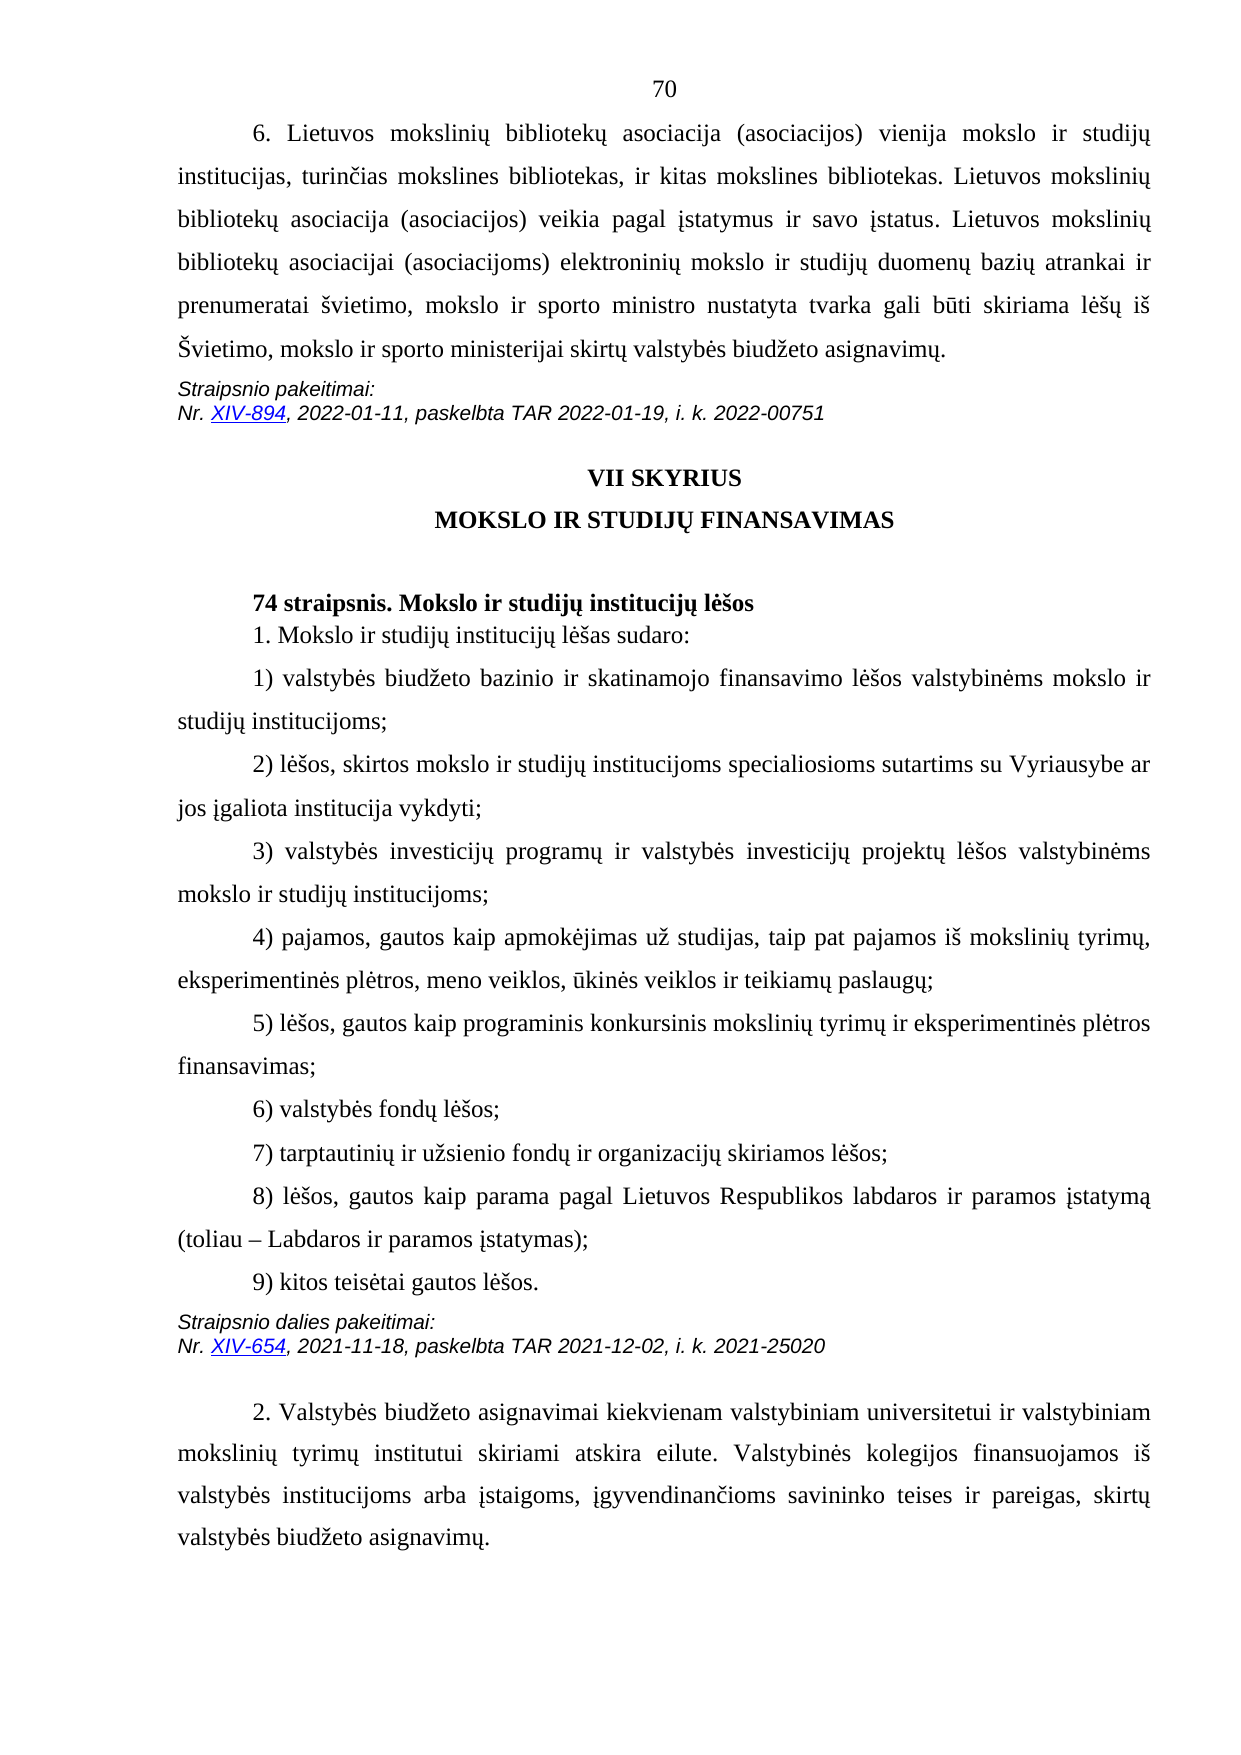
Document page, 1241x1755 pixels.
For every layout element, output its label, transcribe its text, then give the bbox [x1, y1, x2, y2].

text 7) tarptautinių ir užsienio fondų ir organizacijų skiriamos lėšos; [177, 1138, 1152, 1166]
text 6) valstybės fondų lėšos; [177, 1094, 1152, 1123]
text 1. Mokslo ir studijų institucijų lėšas sudaro: [177, 620, 1152, 649]
text VII SKYRIUS [177, 453, 1152, 495]
text Nr. XIV-654, 2021-11-18, paskelbta TAR 2021-12-02, i. k. 2021-25020 [177, 1334, 1152, 1358]
text 74 straipsnis. Mokslo ir studijų institucijų lėšos [177, 578, 1152, 620]
text Straipsnio dalies pakeitimai: [177, 1310, 1152, 1334]
text 2. Valstybės biudžeto asignavimai kiekvienam valstybiniam universitetui ir valstybiniam mokslinių tyrimų institutui skiriami atskira eilute. Valstybinės kolegijos finansuojamos iš valstybės institucijoms arba įstaigoms, įgyvendinančioms savininko teises ir pareigas, skirtų valstybės biudžeto asignavimų. [177, 1387, 1152, 1553]
text Straipsnio pakeitimai: [177, 377, 1152, 401]
text 1) valstybės biudžeto bazinio ir skatinamojo finansavimo lėšos valstybinėms mokslo ir studijų institucijoms; [177, 663, 1152, 735]
text Nr. XIV-894, 2022-01-11, paskelbta TAR 2022-01-19, i. k. 2022-00751 [177, 401, 1152, 425]
text 8) lėšos, gautos kaip parama pagal Lietuvos Respublikos labdaros ir paramos įstatymą (toliau – Labdaros ir paramos įstatymas); [177, 1181, 1152, 1253]
text 9) kitos teisėtai gautos lėšos. [177, 1267, 1152, 1296]
text 4) pajamos, gautos kaip apmokėjimas už studijas, taip pat pajamos iš mokslinių tyrimų, eksperimentinės plėtros, meno veiklos, ūkinės veiklos ir teikiamų paslaugų; [177, 922, 1152, 994]
text 6. Lietuvos mokslinių bibliotekų asociacija (asociacijos) vienija mokslo ir studijų institucijas, turinčias mokslines bibliotekas, ir kitas mokslines bibliotekas. Lietuvos mokslinių bibliotekų asociacija (asociacijos) veikia pagal įstatymus ir savo įstatus. Lietuvos mokslinių bibliotekų asociacijai (asociacijoms) elektroninių mokslo ir studijų duomenų bazių atrankai ir prenumeratai švietimo, mokslo ir sporto ministro nustatyta tvarka gali būti skiriama lėšų iš Švietimo, mokslo ir sporto ministerijai skirtų valstybės biudžeto asignavimų. [177, 118, 1152, 362]
text 3) valstybės investicijų programų ir valstybės investicijų projektų lėšos valstybinėms mokslo ir studijų institucijoms; [177, 836, 1152, 908]
text 2) lėšos, skirtos mokslo ir studijų institucijoms specialiosioms sutartims su Vyriausybe ar jos įgaliota institucija vykdyti; [177, 749, 1152, 821]
text 5) lėšos, gautos kaip programinis konkursinis mokslinių tyrimų ir eksperimentinės plėtros finansavimas; [177, 1008, 1152, 1080]
text MOKSLO IR STUDIJŲ FINANSAVIMAS [177, 495, 1152, 537]
